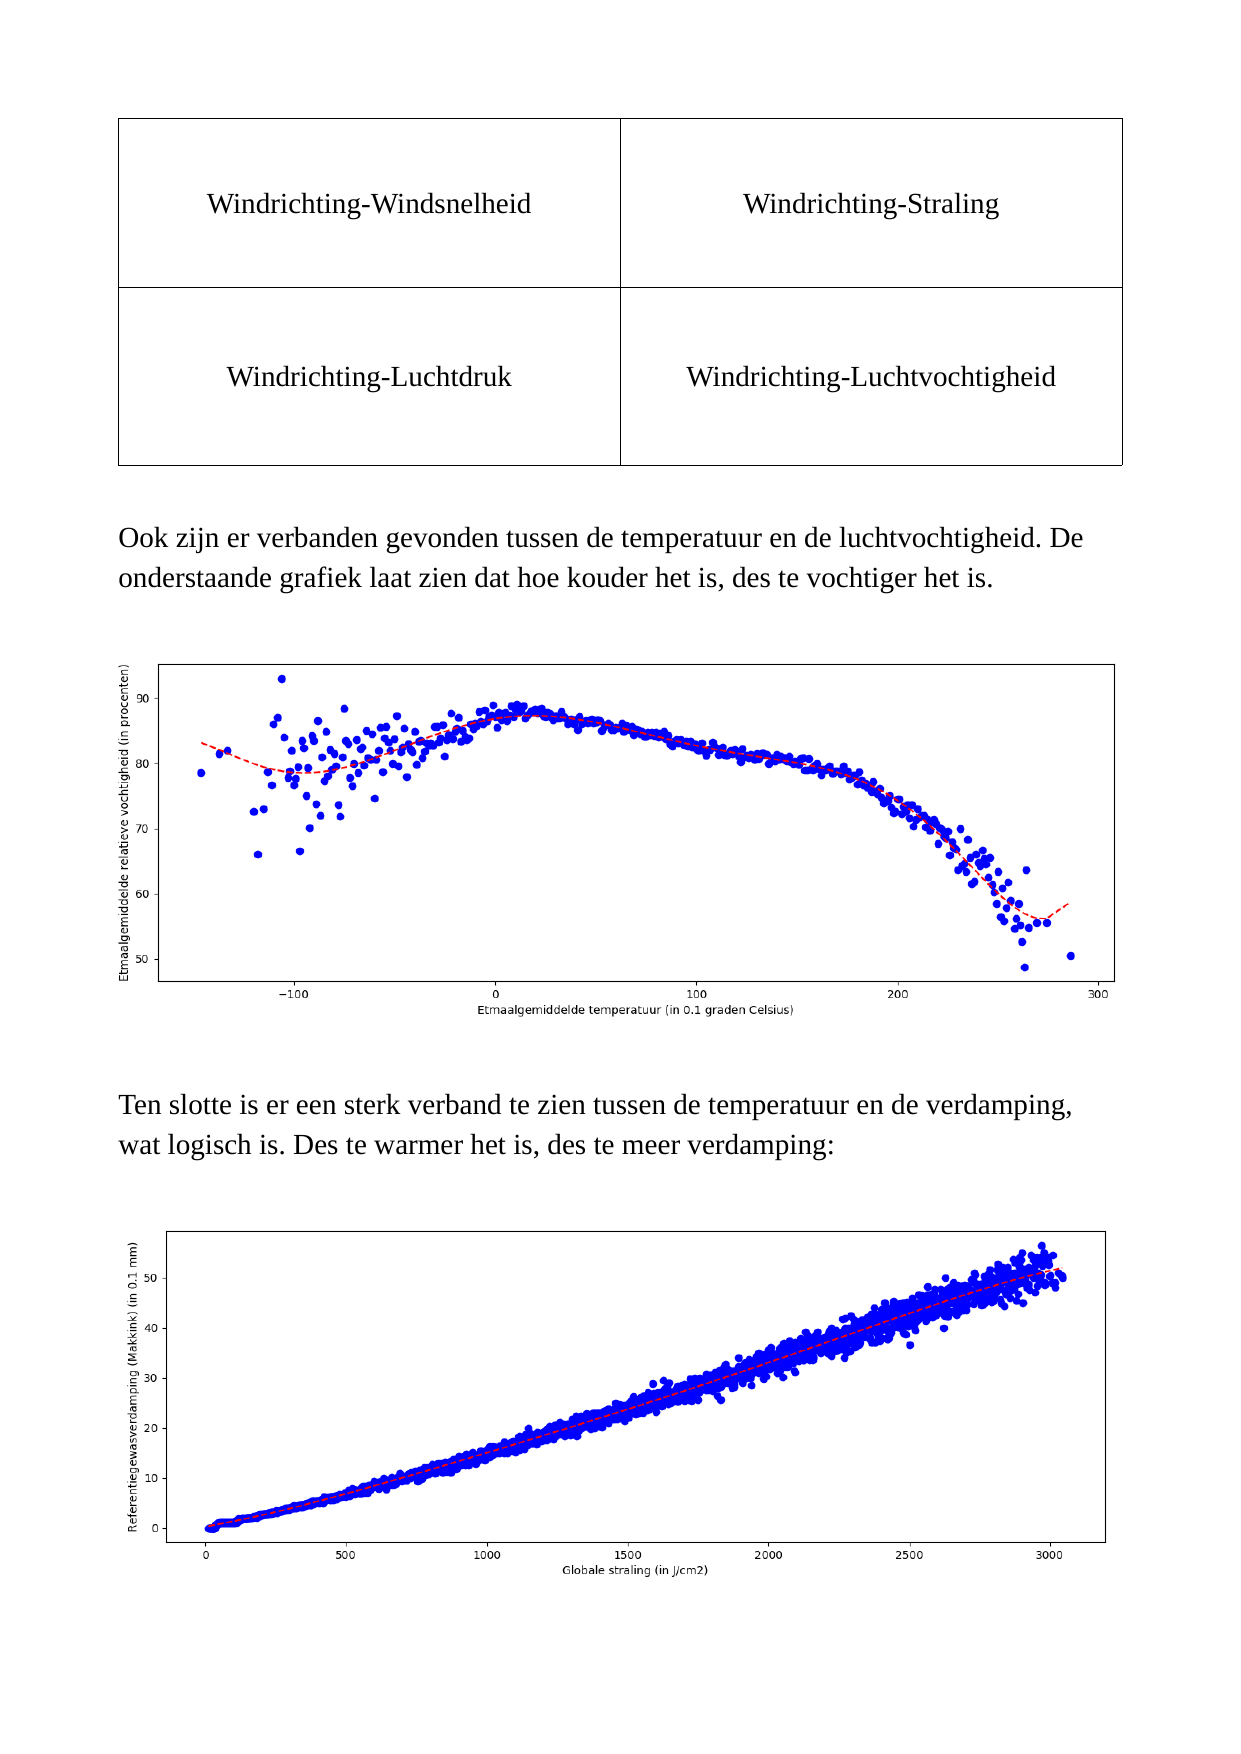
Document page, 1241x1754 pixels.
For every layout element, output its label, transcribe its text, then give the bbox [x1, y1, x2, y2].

table_header Windrichting-Straling [621, 119, 1122, 287]
table_header Windrichting-Windsnelheid [119, 119, 620, 287]
picture [14, 1182, 1226, 1586]
table_cell Windrichting-Luchtdruk [119, 288, 620, 465]
picture [3, 615, 1237, 1026]
table_cell Windrichting-Luchtvochtigheid [621, 288, 1122, 465]
text Ten slotte is er een sterk verband te zien tussen de temperatuur en de verdamping, wat logisch is. Des te warmer het is, des te meer verdamping: [118, 1087, 1122, 1161]
text Ook zijn er verbanden gevonden tussen de temperatuur en de luchtvochtigheid. De onderstaande grafiek laat zien dat hoe kouder het is, des te vochtiger het is. [118, 520, 1122, 594]
